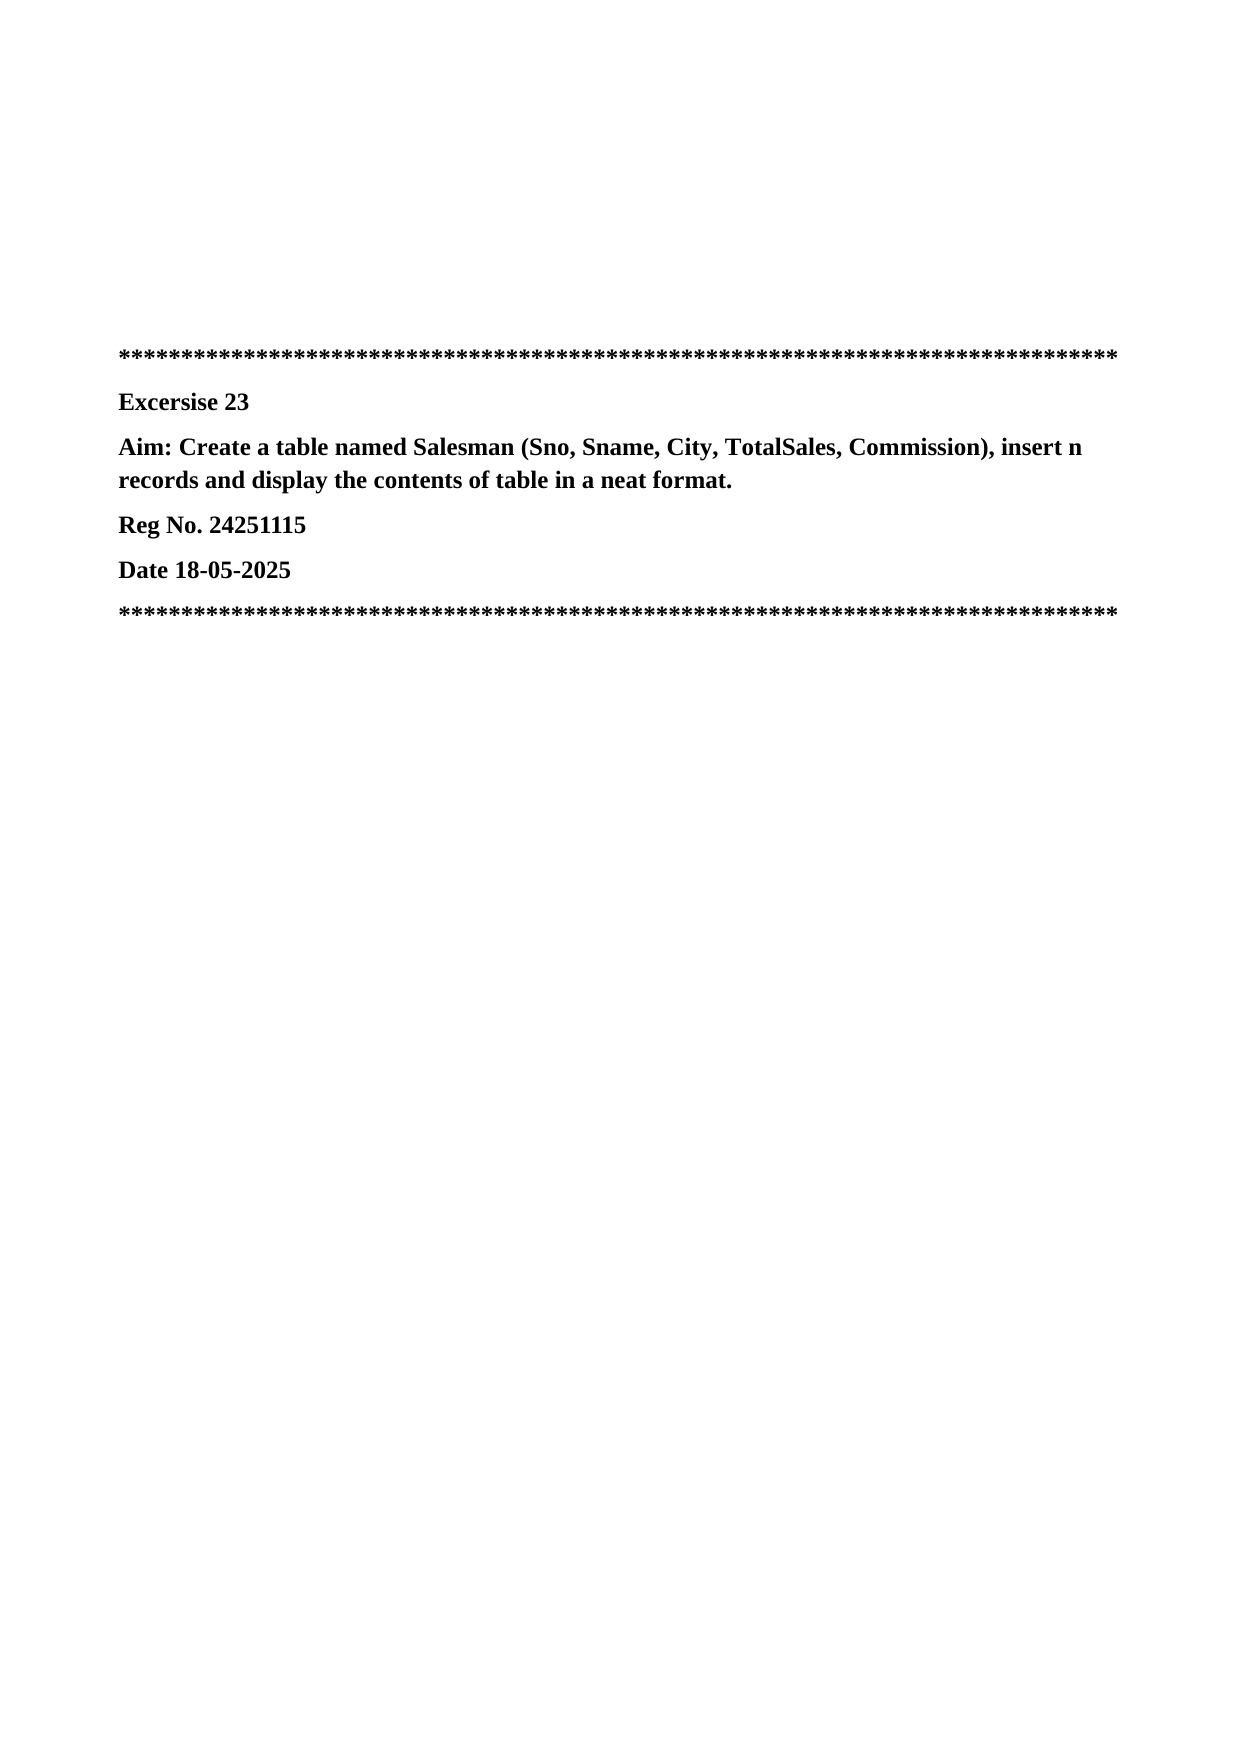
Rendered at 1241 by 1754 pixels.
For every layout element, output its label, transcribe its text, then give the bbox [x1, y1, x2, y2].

text ******************************************************************************** [118, 343, 1122, 371]
text Date 18-05-2025 [118, 555, 1122, 584]
text Excersise 23 [118, 387, 1122, 416]
text ******************************************************************************** [118, 600, 1122, 629]
text Reg No. 24251115 [118, 510, 1122, 539]
text Aim: Create a table named Salesman (Sno, Sname, City, TotalSales, Commission), insert n records and display the contents of table in a neat format. [118, 432, 1122, 494]
